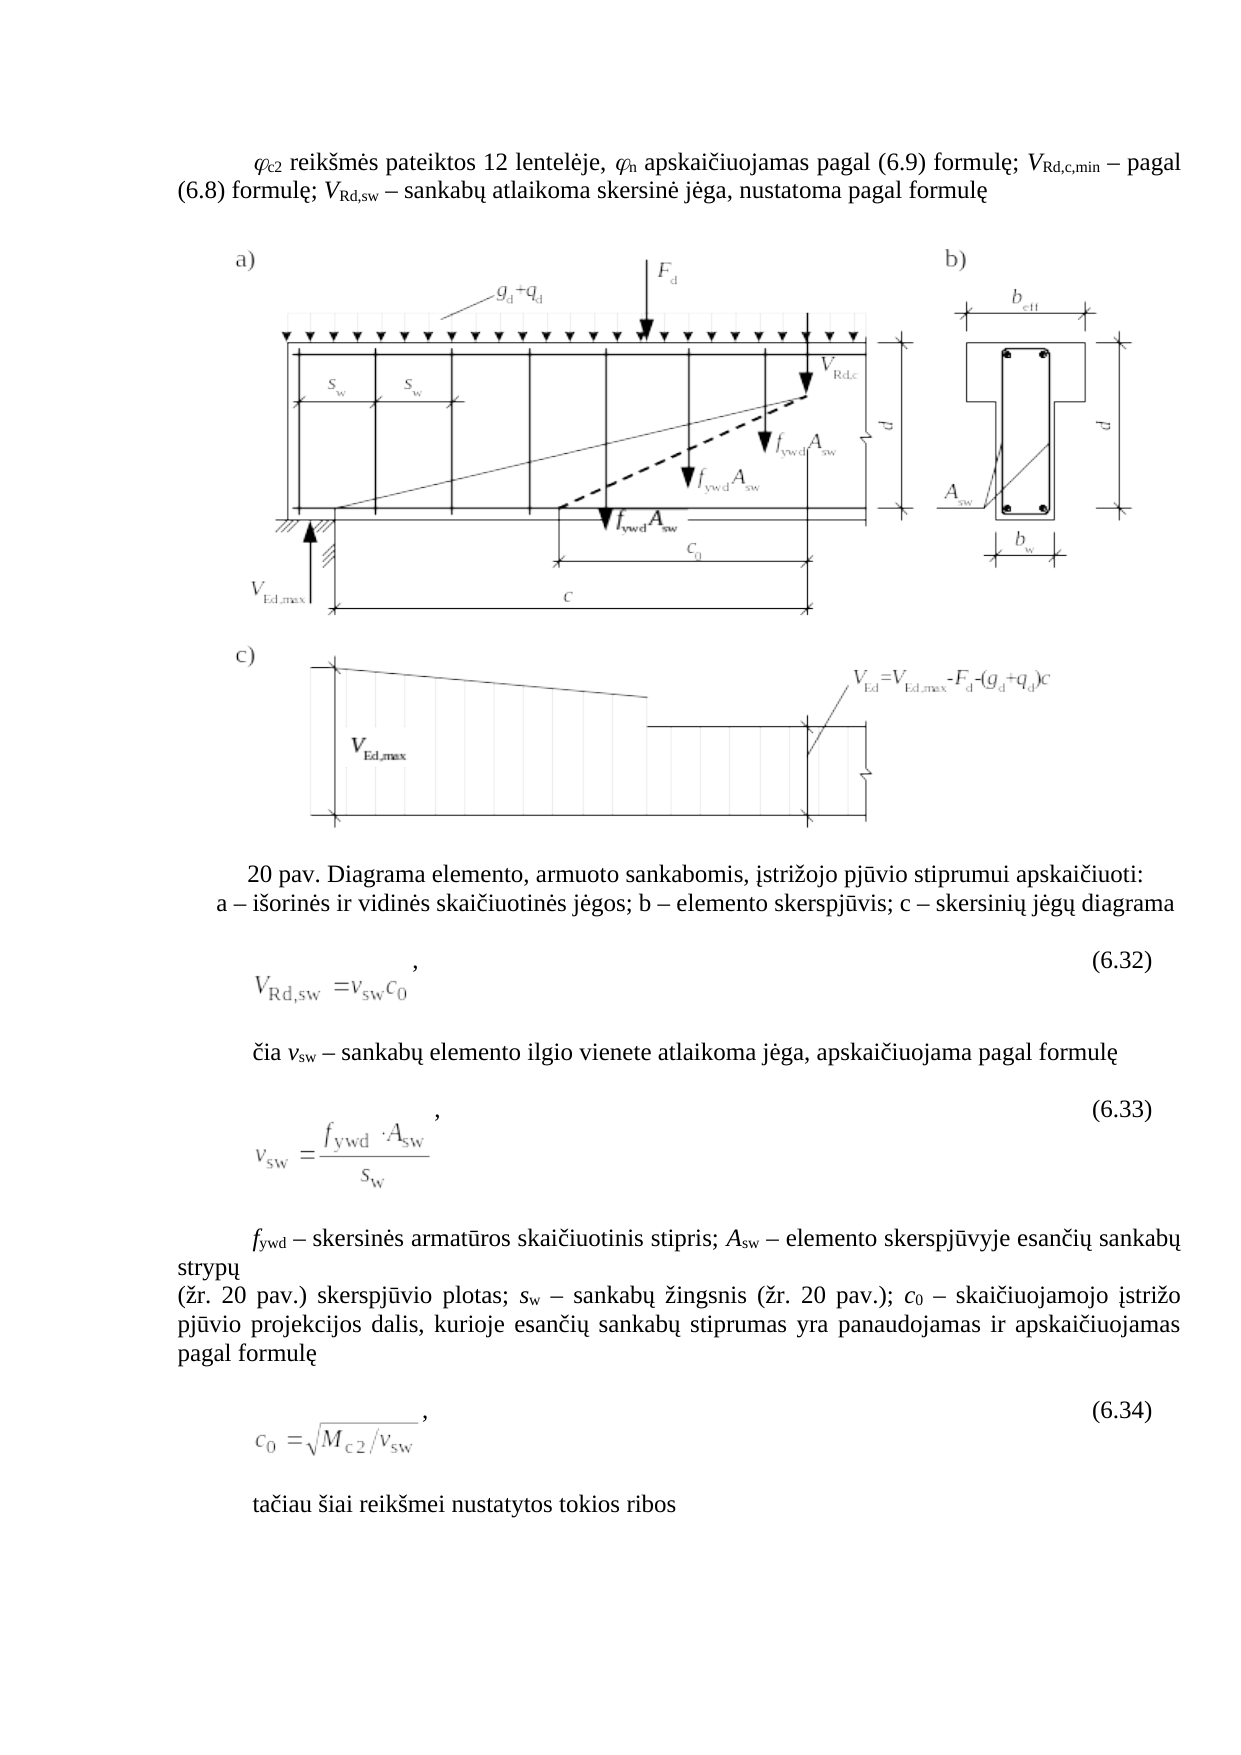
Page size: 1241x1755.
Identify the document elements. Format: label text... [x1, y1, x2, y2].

text , (6.34) [177, 1395, 1181, 1461]
text , (6.32) [177, 946, 1181, 1008]
text čia vsw – sankabų elemento ilgio vienete atlaikoma jėga, apskaičiuojama pagal formulę [177, 1037, 1181, 1066]
text , (6.33) [177, 1094, 1181, 1194]
text tačiau šiai reikšmei nustatytos tokios ribos [177, 1489, 1181, 1518]
text jc2 reikšmės pateiktos 12 lentelėje, jn apskaičiuojamas pagal (6.9) formulę; VRd,c,min – pagal (6.8) formulę; VRd,sw – sankabų atlaikoma skersinė jėga, nustatoma pagal formulę [177, 147, 1181, 204]
text 20 pav. Diagrama elemento, armuoto sankabomis, įstrižojo pjūvio stiprumui apskaičiuoti: [177, 859, 1181, 888]
text fywd – skersinės armatūros skaičiuotinis stipris; Asw – elemento skerspjūvyje esančių sankabų strypų (žr. 20 pav.) skerspjūvio plotas; sw – sankabų žingsnis (žr. 20 pav.); c0 – skaičiuojamojo įstrižo pjūvio projekcijos dalis, kurioje esančių sankabų stiprumas yra panaudojamas ir apskaičiuojamas pagal formulę [177, 1223, 1181, 1367]
text a – išorinės ir vidinės skaičiuotinės jėgos; b – elemento skerspjūvis; c – skersinių jėgų diagrama [177, 888, 1181, 917]
